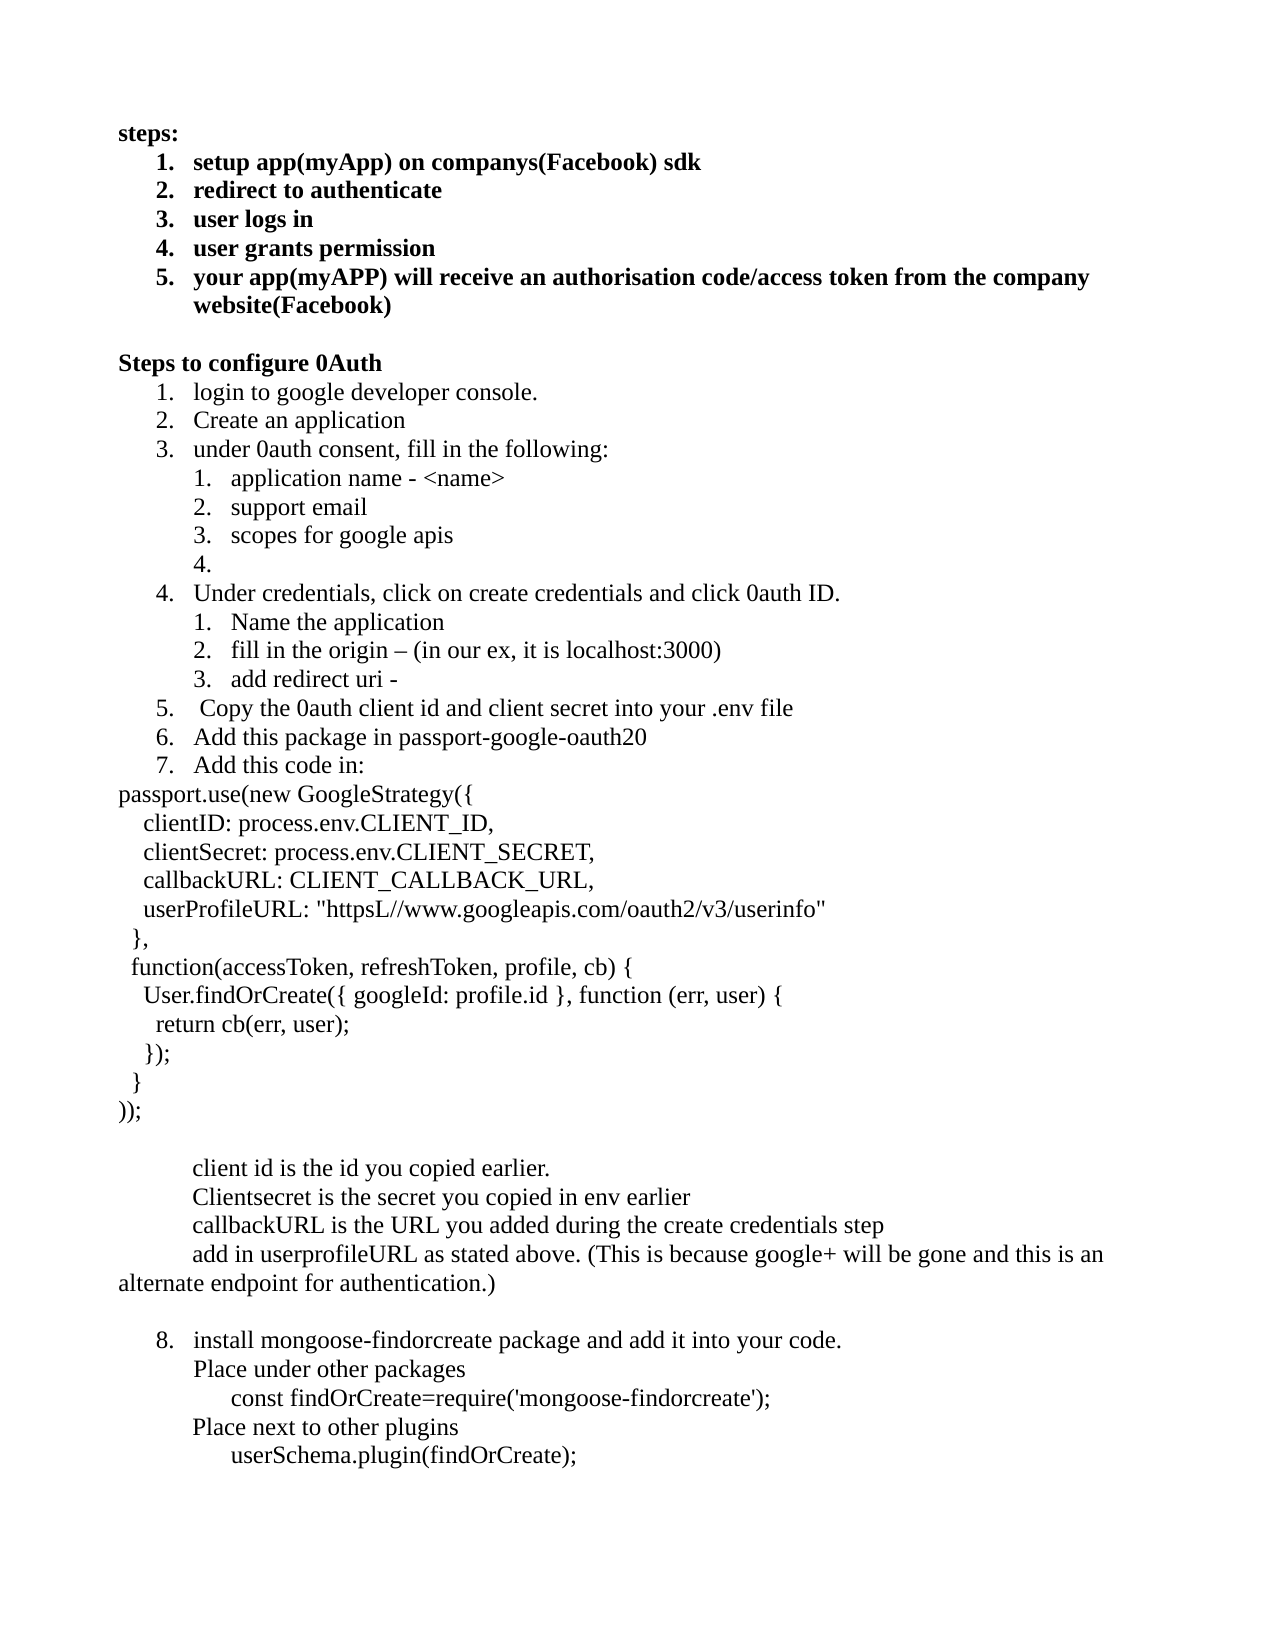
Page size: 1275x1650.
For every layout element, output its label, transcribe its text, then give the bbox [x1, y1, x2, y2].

list Add this code in: [156, 751, 1157, 779]
text clientSecret: process.env.CLIENT_SECRET, [118, 837, 1157, 866]
list application name - <name> [193, 463, 1157, 492]
text function(accessToken, refreshToken, profile, cb) { [118, 952, 1157, 981]
list Create an application [156, 406, 1157, 434]
text }); [118, 1038, 1157, 1067]
text callbackURL is the URL you added during the create credentials step [118, 1211, 1157, 1239]
text userProfileURL: "httpsL//www.googleapis.com/oauth2/v3/userinfo" [118, 894, 1157, 923]
text }, [118, 923, 1157, 952]
list support email [193, 492, 1157, 521]
text } [118, 1067, 1157, 1096]
list Copy the 0auth client id and client secret into your .env file [156, 693, 1157, 722]
list Under credentials, click on create credentials and click 0auth ID. [156, 578, 1157, 607]
list your app(myAPP) will receive an authorisation code/access token from the company website(Facebook) [156, 262, 1157, 319]
text User.findOrCreate({ googleId: profile.id }, function (err, user) { [118, 981, 1157, 1009]
list fill in the origin – (in our ex, it is localhost:3000) [193, 636, 1157, 664]
list Place under other packages [156, 1354, 1157, 1383]
text add in userprofileURL as stated above. (This is because google+ will be gone and this is an alternate endpoint for authentication.) [118, 1239, 1157, 1297]
text )); [118, 1096, 1157, 1124]
list const findOrCreate=require('mongoose-findorcreate'); [193, 1383, 1157, 1412]
text Clientsecret is the secret you copied in env earlier [118, 1182, 1157, 1211]
text Place next to other plugins [118, 1412, 1157, 1441]
list user logs in [156, 204, 1157, 233]
list under 0auth consent, fill in the following: [156, 434, 1157, 463]
list login to google developer console. [156, 377, 1157, 406]
list Add this package in passport-google-oauth20 [156, 722, 1157, 751]
list setup app(myApp) on companys(Facebook) sdk [156, 147, 1157, 176]
list scopes for google apis [193, 521, 1157, 549]
text passport.use(new GoogleStrategy({ [118, 779, 1157, 808]
list install mongoose-findorcreate package and add it into your code. [156, 1326, 1157, 1354]
text Steps to configure 0Auth [118, 348, 1157, 377]
list userSchema.plugin(findOrCreate); [193, 1441, 1157, 1469]
text clientID: process.env.CLIENT_ID, [118, 808, 1157, 837]
list user grants permission [156, 233, 1157, 262]
list Name the application [193, 607, 1157, 636]
list add redirect uri - [193, 664, 1157, 693]
text callbackURL: CLIENT_CALLBACK_URL, [118, 866, 1157, 894]
list redirect to authenticate [156, 176, 1157, 204]
text steps: [118, 118, 1157, 147]
text client id is the id you copied earlier. [118, 1153, 1157, 1182]
text return cb(err, user); [118, 1009, 1157, 1038]
